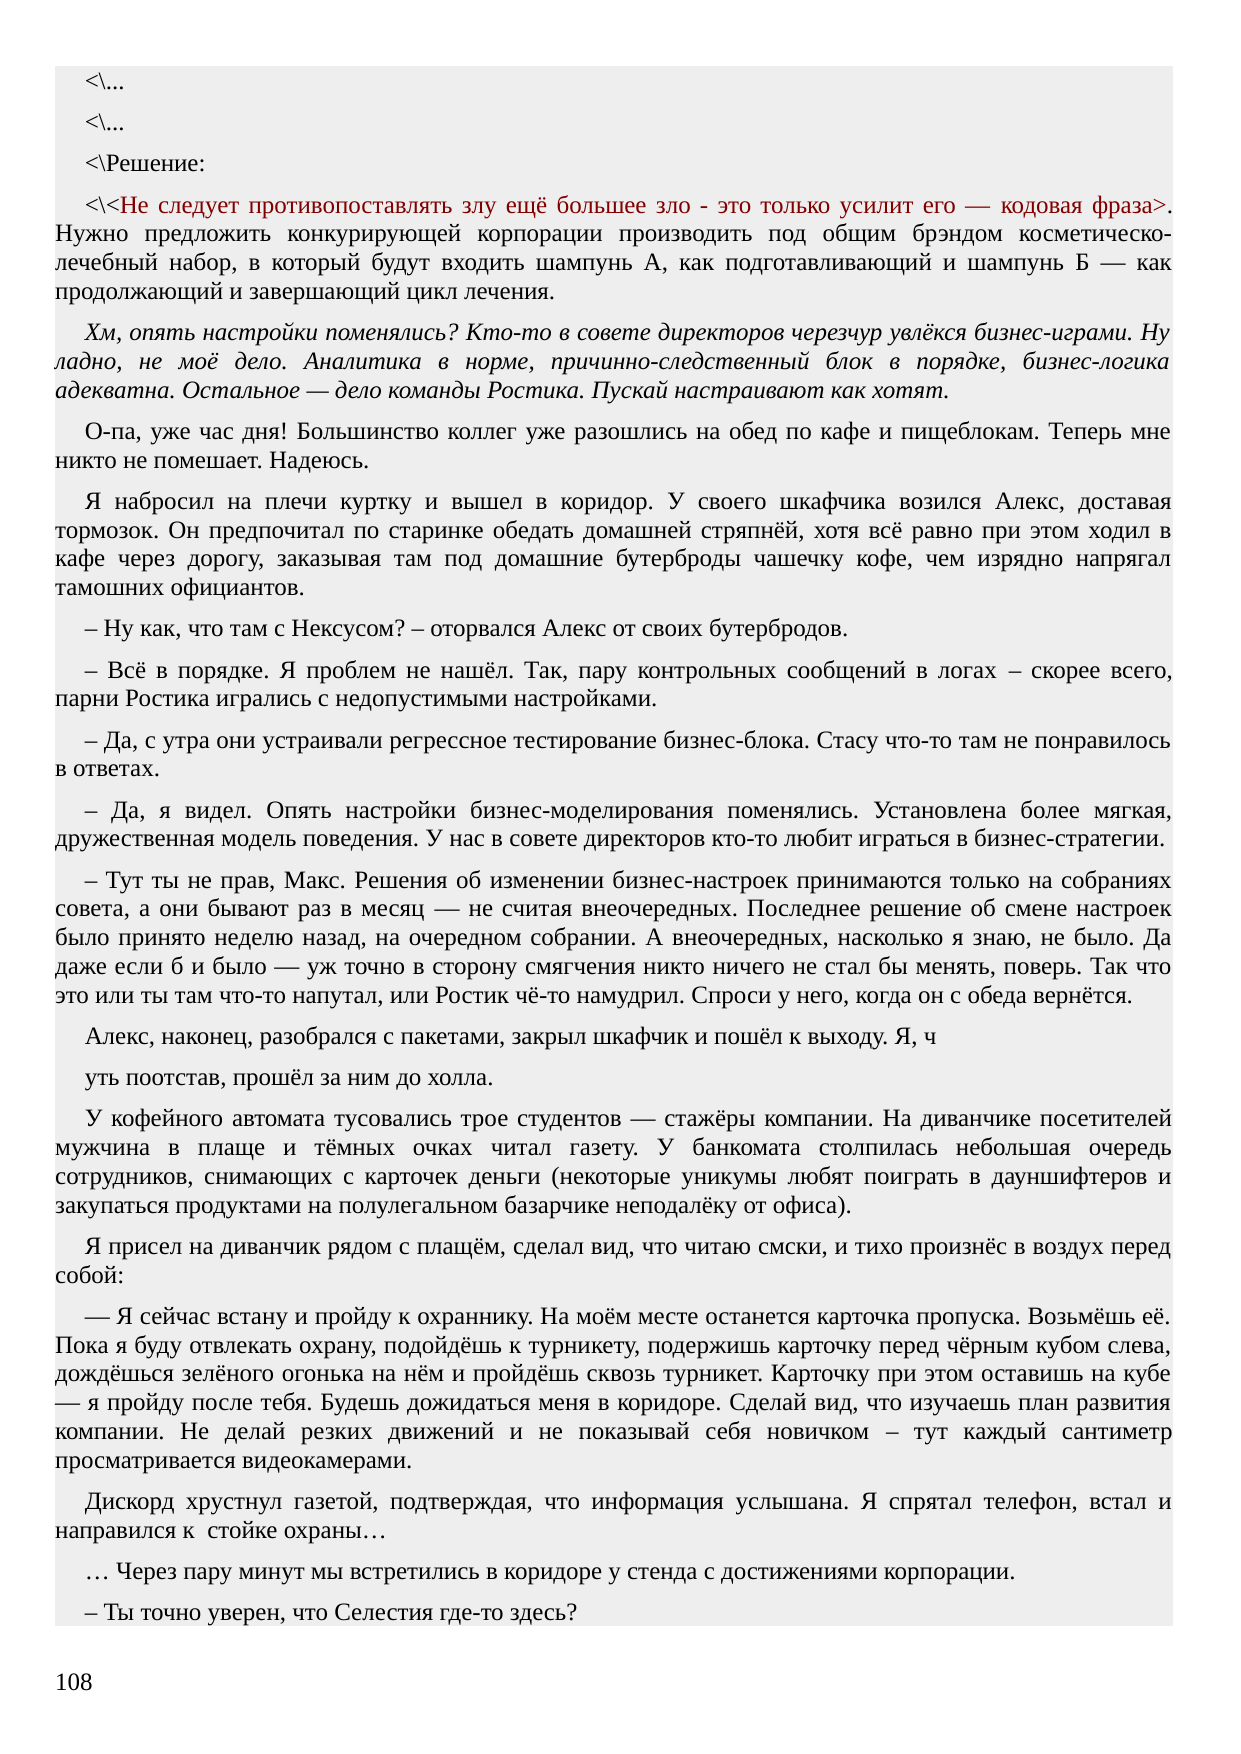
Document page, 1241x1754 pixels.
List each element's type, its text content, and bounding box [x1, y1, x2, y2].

text – Тут ты не прав, Макс. Решения об изменении бизнес-настроек принимаются только на собраниях совета, а они бывают раз в месяц — не считая внеочередных. Последнее решение об смене настроек было принято неделю назад, на очередном собрании. А внеочередных, насколько я знаю, не было. Да даже если б и было — уж точно в сторону смягчения никто ничего не стал бы менять, поверь. Так что это или ты там что-то напутал, или Ростик чё-то намудрил. Спроси у него, когда он с обеда вернётся. [55, 865, 1173, 1008]
text <\... [55, 107, 1173, 136]
text О-па, уже час дня! Большинство коллег уже разошлись на обед по кафе и пищеблокам. Теперь мне никто не помешает. Надеюсь. [55, 416, 1173, 473]
text — Я сейчас встану и пройду к охраннику. На моём месте останется карточка пропуска. Возьмёшь её. Пока я буду отвлекать охрану, подойдёшь к турникету, подержишь карточку перед чёрным кубом слева, дождёшься зелёного огонька на нём и пройдёшь сквозь турникет. Карточку при этом оставишь на кубе — я пройду после тебя. Будешь дожидаться меня в коридоре. Сделай вид, что изучаешь план развития компании. Не делай резких движений и не показывай себя новичком – тут каждый сантиметр просматривается видеокамерами. [55, 1301, 1173, 1473]
text Я набросил на плечи куртку и вышел в коридор. У своего шкафчика возился Алекс, доставая тормозок. Он предпочитал по старинке обедать домашней стряпнёй, хотя всё равно при этом ходил в кафе через дорогу, заказывая там под домашние бутерброды чашечку кофе, чем изрядно напрягал тамошних официантов. [55, 486, 1173, 601]
text Алекс, наконец, разобрался с пакетами, закрыл шкафчик и пошёл к выходу. Я, ч [55, 1021, 1173, 1050]
text <\Решение: [55, 148, 1173, 177]
text … Через пару минут мы встретились в коридоре у стенда с достижениями корпорации. [55, 1556, 1173, 1585]
text Я присел на диванчик рядом с плащём, сделал вид, что читаю смски, и тихо произнёс в воздух перед собой: [55, 1231, 1173, 1288]
text – Ты точно уверен, что Селестия где-то здесь? [55, 1597, 1173, 1626]
text Дискорд хрустнул газетой, подтверждая, что информация услышана. Я спрятал телефон, встал и направился к стойке охраны… [55, 1486, 1173, 1543]
text – Да, я видел. Опять настройки бизнес-моделирования поменялись. Установлена более мягкая, дружественная модель поведения. У нас в совете директоров кто-то любит играться в бизнес-стратегии. [55, 795, 1173, 852]
text – Всё в порядке. Я проблем не нашёл. Так, пару контрольных сообщений в логах – скорее всего, парни Ростика игрались с недопустимыми настройками. [55, 655, 1173, 712]
text уть поотстав, прошёл за ним до холла. [55, 1062, 1173, 1091]
text <\... [55, 66, 1173, 95]
text – Да, с утра они устраивали регрессное тестирование бизнес-блока. Стасу что-то там не понравилось в ответах. [55, 725, 1173, 782]
text – Ну как, что там с Нексусом? – оторвался Алекс от своих бутербродов. [55, 613, 1173, 642]
text <\<Не следует противопоставлять злу ещё большее зло - это только усилит его — кодовая фраза>. Нужно предложить конкурирующей корпорации производить под общим брэндом косметическо-лечебный набор, в который будут входить шампунь А, как подготавливающий и шампунь Б — как продолжающий и завершающий цикл лечения. [55, 190, 1173, 305]
text Хм, опять настройки поменялись? Кто-то в совете директоров черезчур увлёкся бизнес-играми. Ну ладно, не моё дело. Аналитика в норме, причинно-следственный блок в порядке, бизнес-логика адекватна. Остальное — дело команды Ростика. Пускай настраивают как хотят. [55, 317, 1173, 403]
text У кофейного автомата тусовались трое студентов — стажёры компании. На диванчике посетителей мужчина в плаще и тёмных очках читал газету. У банкомата столпилась небольшая очередь сотрудников, снимающих с карточек деньги (некоторые уникумы любят поиграть в дауншифтеров и закупаться продуктами на полулегальном базарчике неподалёку от офиса). [55, 1103, 1173, 1218]
